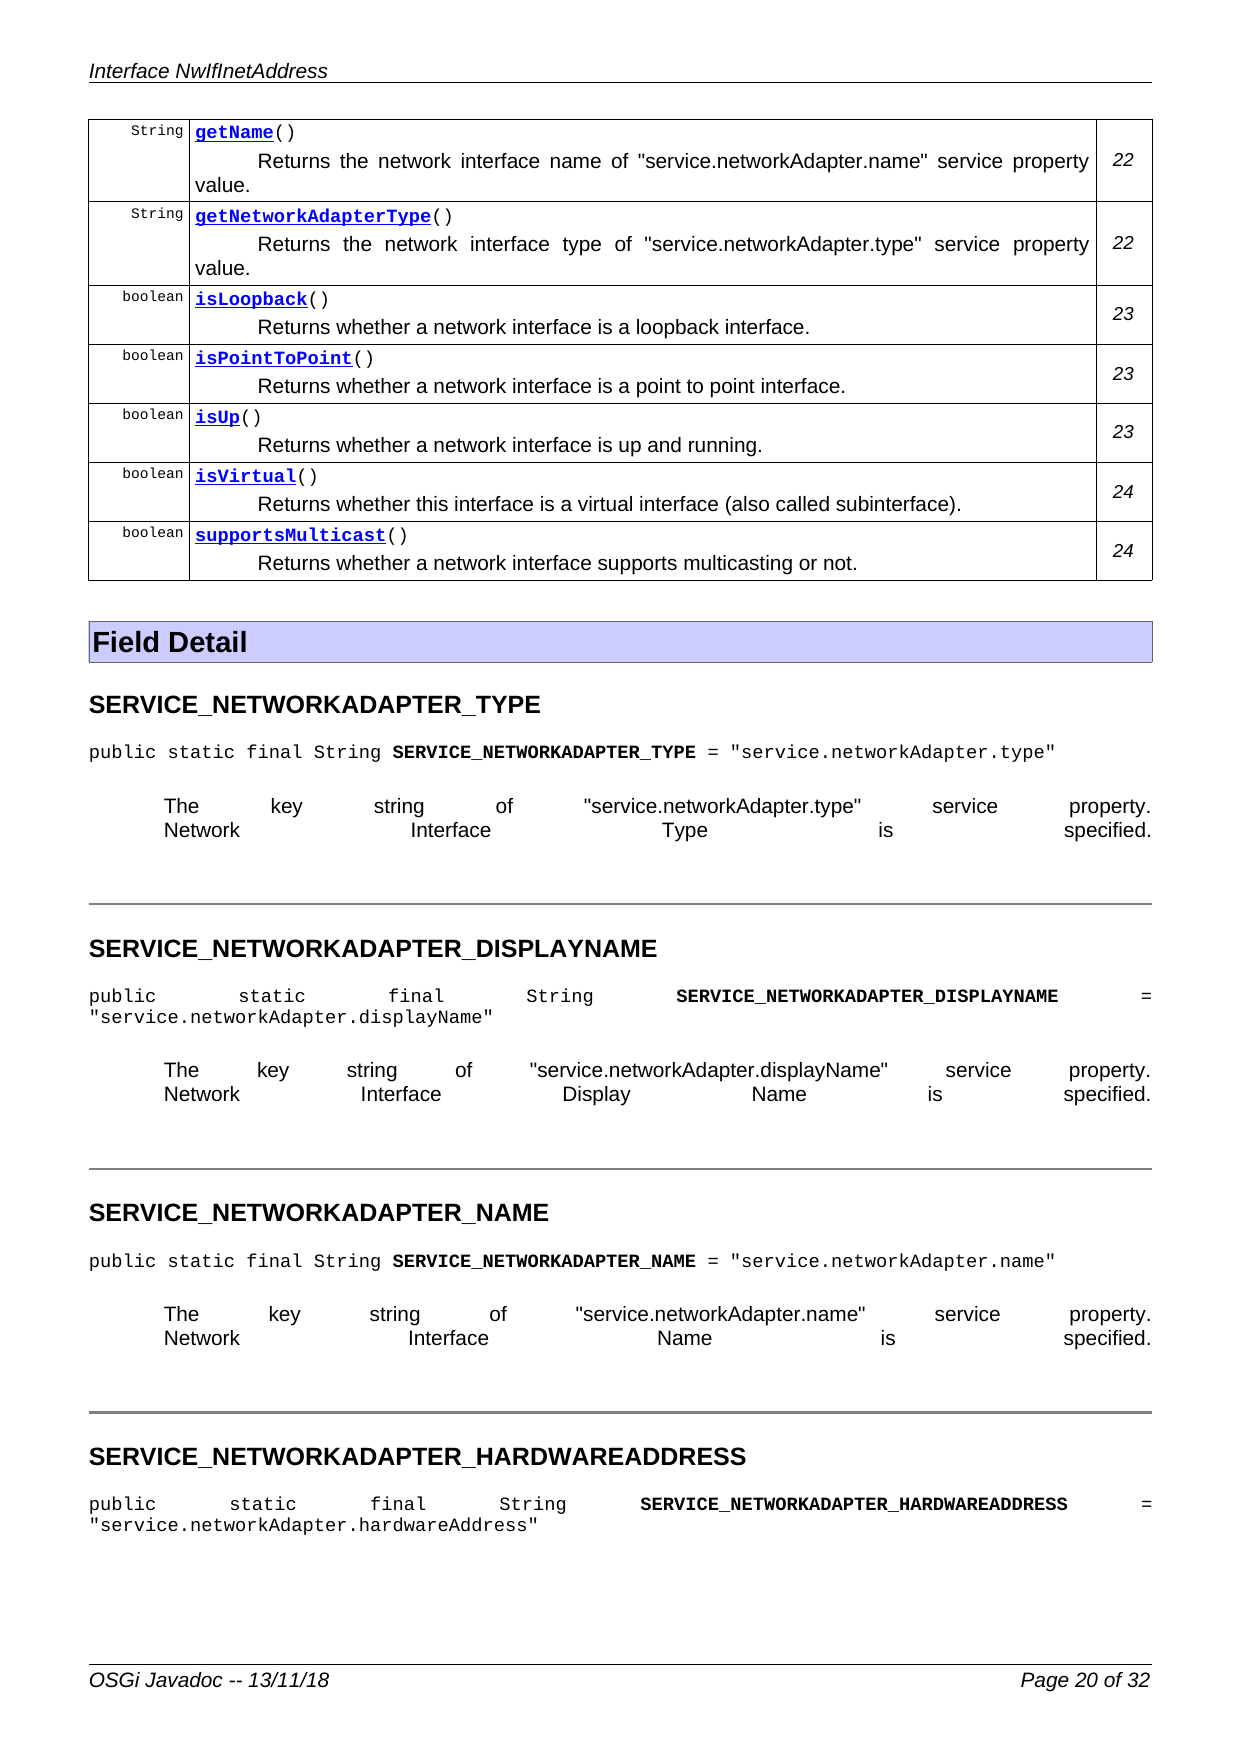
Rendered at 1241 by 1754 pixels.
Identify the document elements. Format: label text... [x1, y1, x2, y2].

table_cell 24 [1097, 522, 1152, 580]
table_cell isVirtual() Returns whether this interface is a virtual interface (also called subinterface). [190, 463, 1096, 521]
table_cell 22 [1097, 120, 1152, 201]
table_cell 23 [1097, 286, 1152, 343]
table_cell getNetworkAdapterType() Returns the network interface type of "service.networkAdapter.type" service property value. [190, 202, 1096, 284]
text public static final String SERVICE_NETWORKADAPTER_NAME = "service.networkAdapter.name" [88, 1251, 1152, 1273]
table_cell 22 [1097, 202, 1152, 284]
table_cell String [89, 202, 189, 284]
table_cell boolean [89, 522, 189, 580]
table_cell isUp() Returns whether a network interface is up and running. [190, 404, 1096, 462]
subtitle Field Detail [90, 622, 1152, 662]
table_cell 23 [1097, 404, 1152, 462]
table_cell 24 [1097, 463, 1152, 521]
subtitle SERVICE_NETWORKADAPTER_TYPE [88, 690, 1152, 719]
table_cell 23 [1097, 345, 1152, 403]
text public static final String SERVICE_NETWORKADAPTER_TYPE = "service.networkAdapter.type" [88, 743, 1152, 764]
subtitle SERVICE_NETWORKADAPTER_DISPLAYNAME [88, 934, 1152, 962]
table_cell boolean [89, 286, 189, 343]
subtitle SERVICE_NETWORKADAPTER_NAME [88, 1198, 1152, 1227]
subtitle SERVICE_NETWORKADAPTER_HARDWAREADDRESS [88, 1442, 1152, 1471]
table_cell supportsMulticast() Returns whether a network interface supports multicasting or not. [190, 522, 1096, 580]
table_cell String [89, 120, 189, 201]
table_cell boolean [89, 345, 189, 403]
text The key string of "service.networkAdapter.displayName" service property. Network Interface Display Name is specified. [163, 1058, 1152, 1130]
table_cell isPointToPoint() Returns whether a network interface is a point to point interface. [190, 345, 1096, 403]
table_cell boolean [89, 463, 189, 521]
table_cell getName() Returns the network interface name of "service.networkAdapter.name" service property value. [190, 120, 1096, 201]
text The key string of "service.networkAdapter.name" service property. Network Interface Name is specified. [163, 1302, 1152, 1374]
text The key string of "service.networkAdapter.type" service property. Network Interface Type is specified. [163, 794, 1152, 866]
table_cell isLoopback() Returns whether a network interface is a loopback interface. [190, 286, 1096, 343]
text public static final String SERVICE_NETWORKADAPTER_HARDWAREADDRESS = "service.networkAdapter.hardwareAddress" [88, 1495, 1152, 1537]
table_cell boolean [89, 404, 189, 462]
text public static final String SERVICE_NETWORKADAPTER_DISPLAYNAME = "service.networkAdapter.displayName" [88, 987, 1152, 1029]
